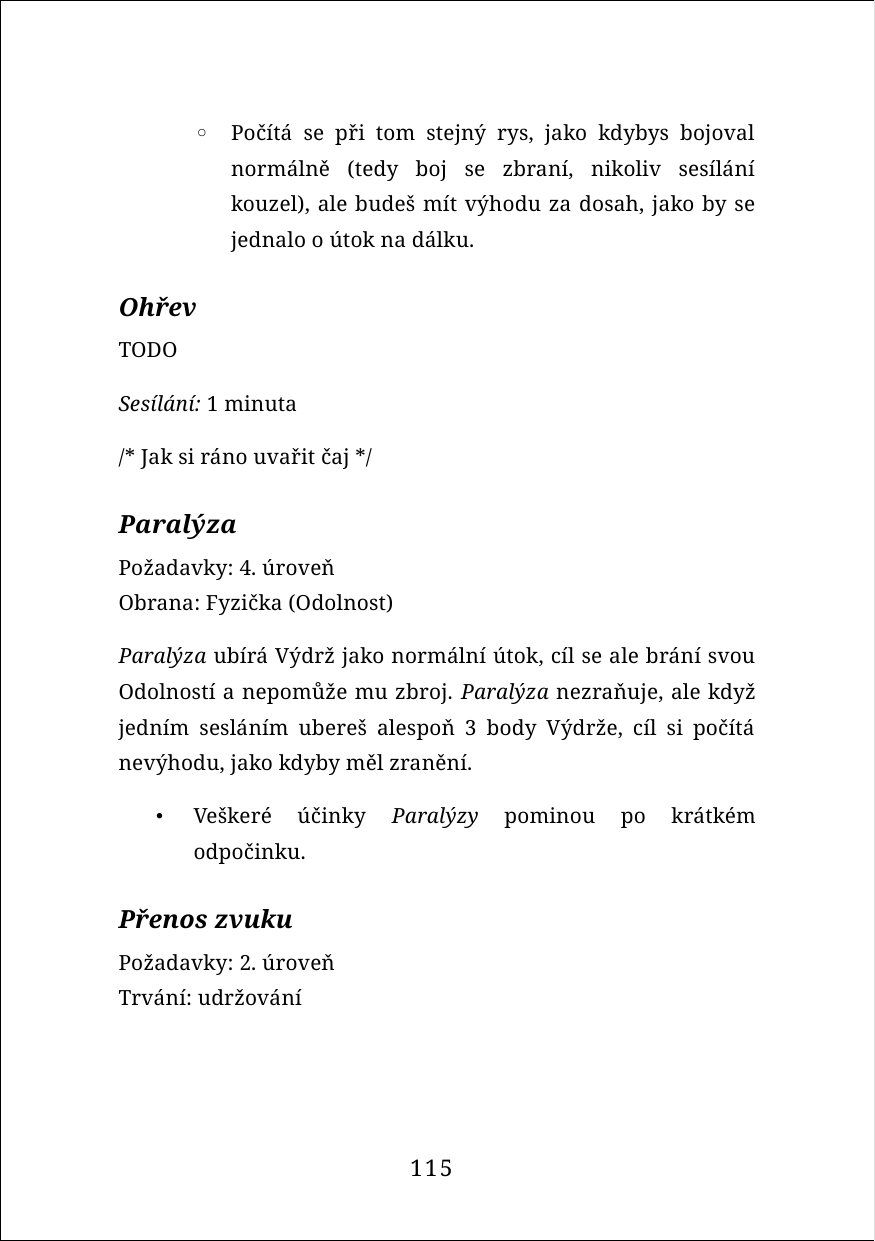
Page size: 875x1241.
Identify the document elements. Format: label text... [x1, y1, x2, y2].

subtitle Přenos zvuku [118, 902, 756, 936]
list Počítá se při tom stejný rys, jako kdybys bojoval normálně (tedy boj se zbraní, nikoliv sesílání kouzel), ale budeš mít výhodu za dosah, jako by se jednalo o útok na dálku. [193, 118, 756, 253]
text Sesílání: 1 minuta [118, 389, 756, 417]
subtitle Ohřev [118, 290, 756, 324]
text TODO [118, 336, 756, 364]
text /* Jak si ráno uvařit čaj */ [118, 442, 756, 471]
text Požadavky: 2. úroveň Trvání: udržování [118, 948, 756, 1012]
subtitle Paralýza [118, 507, 756, 541]
list Veškeré účinky Paralýzy pominou po krátkém odpočinku. [156, 801, 756, 865]
text Paralýza ubírá Výdrž jako normální útok, cíl se ale brání svou Odolností a nepomůže mu zbroj. Paralýza nezraňuje, ale když jedním sesláním ubereš alespoň 3 body Výdrže, cíl si počítá nevýhodu, jako kdyby měl zranění. [118, 642, 756, 777]
text Požadavky: 4. úroveň Obrana: Fyzička (Odolnost) [118, 553, 756, 617]
